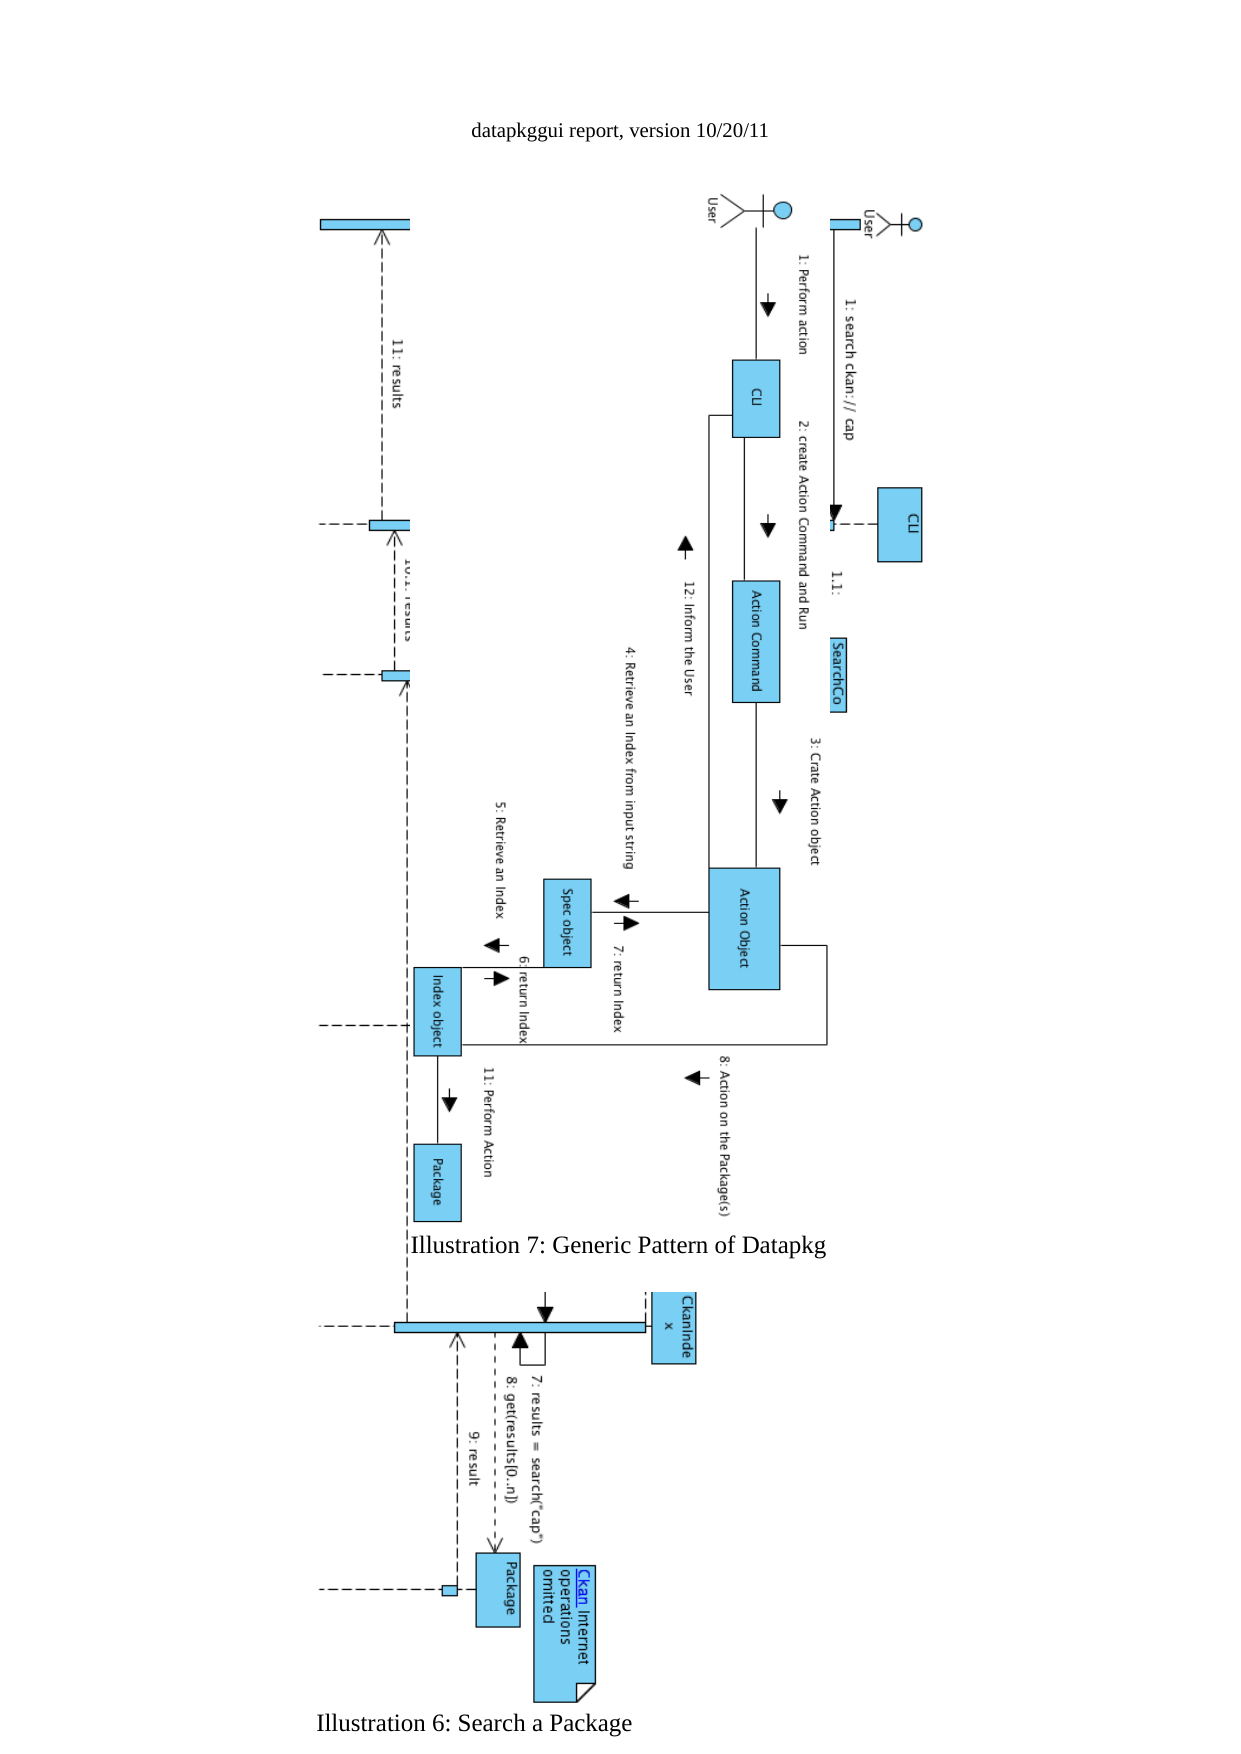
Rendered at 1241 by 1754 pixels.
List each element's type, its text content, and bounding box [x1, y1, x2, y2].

text Illustration 6: Search a Package [316, 1708, 924, 1737]
text Illustration 7: Generic Pattern of Datapkg [410, 1230, 830, 1259]
picture [316, 184, 925, 1708]
text [410, 1259, 830, 1292]
